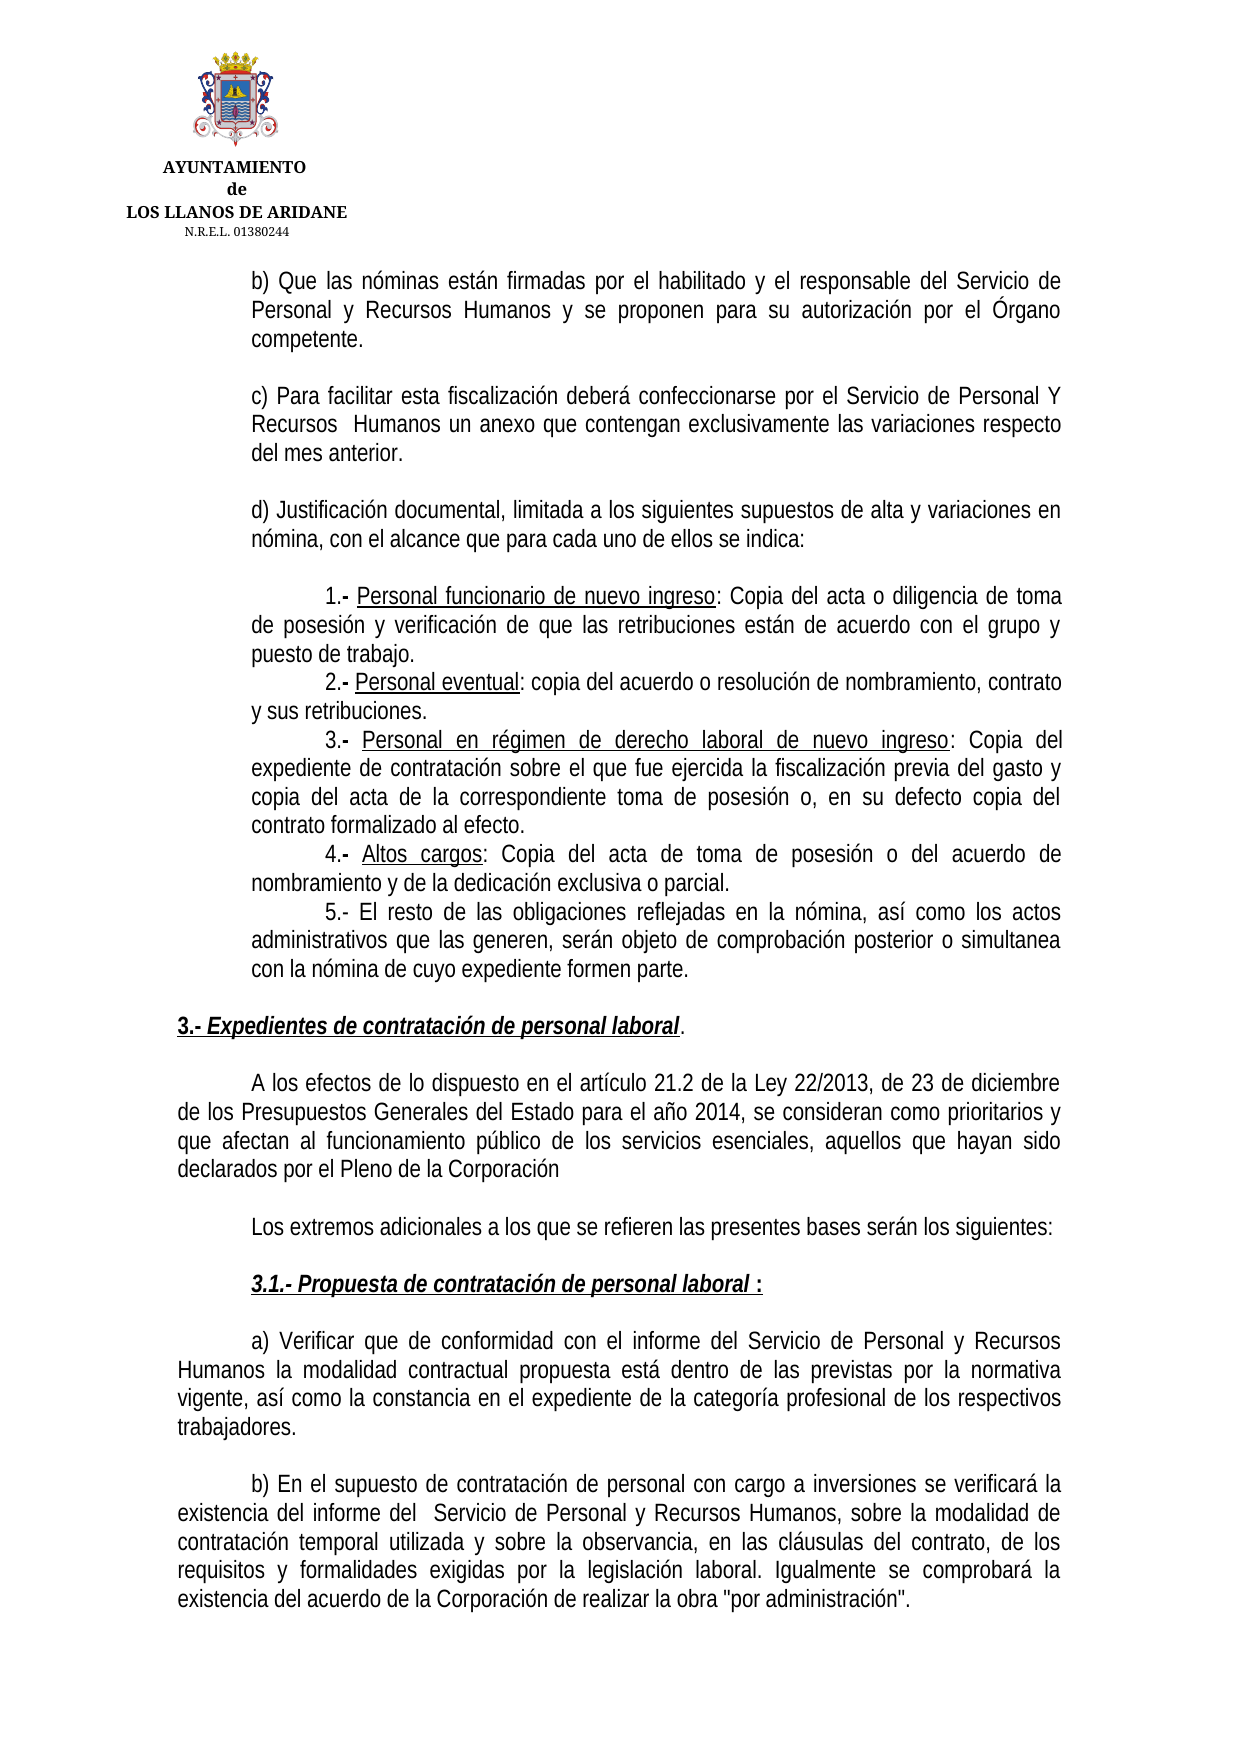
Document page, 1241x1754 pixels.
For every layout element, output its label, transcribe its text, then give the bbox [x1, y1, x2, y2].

text 5.- El resto de las obligaciones reflejadas en la nómina, así como los actos administrativos que las generen, serán objeto de comprobación posterior o simultanea con la nómina de cuyo expediente formen parte. [251, 896, 1063, 982]
text A los efectos de lo dispuesto en el artículo 21.2 de la Ley 22/2013, de 23 de diciembre de los Presupuestos Generales del Estado para el año 2014, se consideran como prioritarios y que afectan al funcionamiento público de los servicios esenciales, aquellos que hayan sido declarados por el Pleno de la Corporación [177, 1068, 1063, 1183]
text a) Verificar que de conformidad con el informe del Servicio de Personal y Recursos Humanos la modalidad contractual propuesta está dentro de las previstas por la normativa vigente, así como la constancia en el expediente de la categoría profesional de los respectivos trabajadores. [177, 1326, 1063, 1441]
text 4.- Altos cargos: Copia del acta de toma de posesión o del acuerdo de nombramiento y de la dedicación exclusiva o parcial. [251, 839, 1063, 896]
text 3.- Personal en régimen de derecho laboral de nuevo ingreso: Copia del expediente de contratación sobre el que fue ejercida la fiscalización previa del gasto y copia del acta de la correspondiente toma de posesión o, en su defecto copia del contrato formalizado al efecto. [251, 724, 1063, 839]
text d) Justificación documental, limitada a los siguientes supuestos de alta y variaciones en nómina, con el alcance que para cada uno de ellos se indica: [251, 495, 1063, 553]
text 3.- Expedientes de contratación de personal laboral. [177, 1011, 1063, 1040]
text b) En el supuesto de contratación de personal con cargo a inversiones se verificará la existencia del informe del Servicio de Personal y Recursos Humanos, sobre la modalidad de contratación temporal utilizada y sobre la observancia, en las cláusulas del contrato, de los requisitos y formalidades exigidas por la legislación laboral. Igualmente se comprobará la existencia del acuerdo de la Corporación de realizar la obra "por administración". [177, 1469, 1063, 1613]
text b) Que las nóminas están firmadas por el habilitado y el responsable del Servicio de Personal y Recursos Humanos y se proponen para su autorización por el Órgano competente. [251, 266, 1063, 352]
text 2.- Personal eventual: copia del acuerdo o resolución de nombramiento, contrato y sus retribuciones. [251, 667, 1063, 724]
text Los extremos adicionales a los que se refieren las presentes bases serán los siguientes: [177, 1212, 1063, 1240]
text c) Para facilitar esta fiscalización deberá confeccionarse por el Servicio de Personal Y Recursos Humanos un anexo que contengan exclusivamente las variaciones respecto del mes anterior. [251, 381, 1063, 467]
picture [192, 51, 279, 147]
text 1.- Personal funcionario de nuevo ingreso: Copia del acta o diligencia de toma de posesión y verificación de que las retribuciones están de acuerdo con el grupo y puesto de trabajo. [251, 581, 1063, 667]
text 3.1.- Propuesta de contratación de personal laboral : [177, 1269, 1063, 1297]
